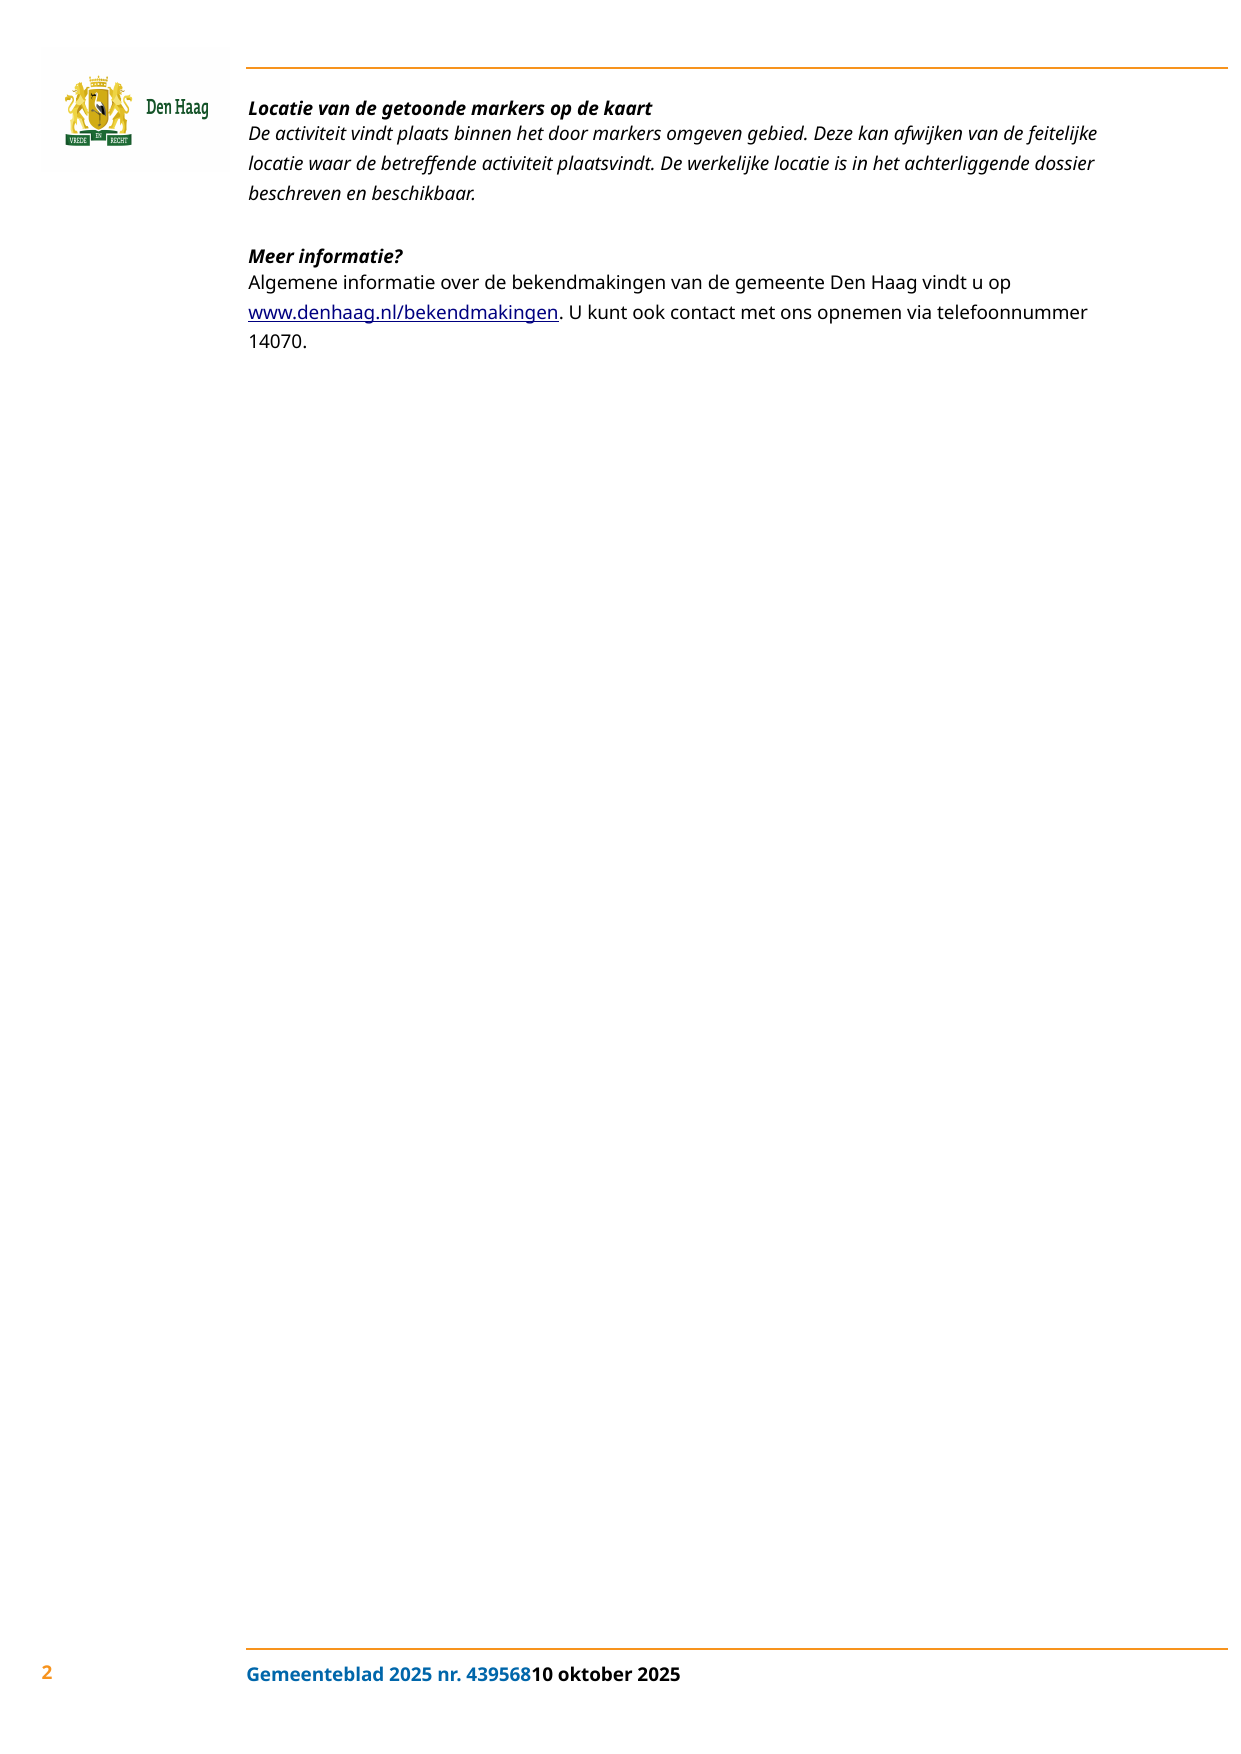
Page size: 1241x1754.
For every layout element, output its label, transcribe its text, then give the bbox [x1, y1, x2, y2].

text De activiteit vindt plaats binnen het door markers omgeven gebied. Deze kan afwijken van de feitelijke locatie waar de betreffende activiteit plaatsvindt. De werkelijke locatie is in het achterliggende dossier beschreven en beschikbaar. [248, 121, 1152, 205]
text Meer informatie? [248, 244, 1152, 269]
picture [41, 47, 231, 172]
text Locatie van de getoonde markers op de kaart [248, 95, 1152, 121]
text Algemene informatie over de bekendmakingen van de gemeente Den Haag vindt u op www.denhaag.nl/bekendmakingen. U kunt ook contact met ons opnemen via telefoonnummer 14070. [248, 269, 1152, 354]
